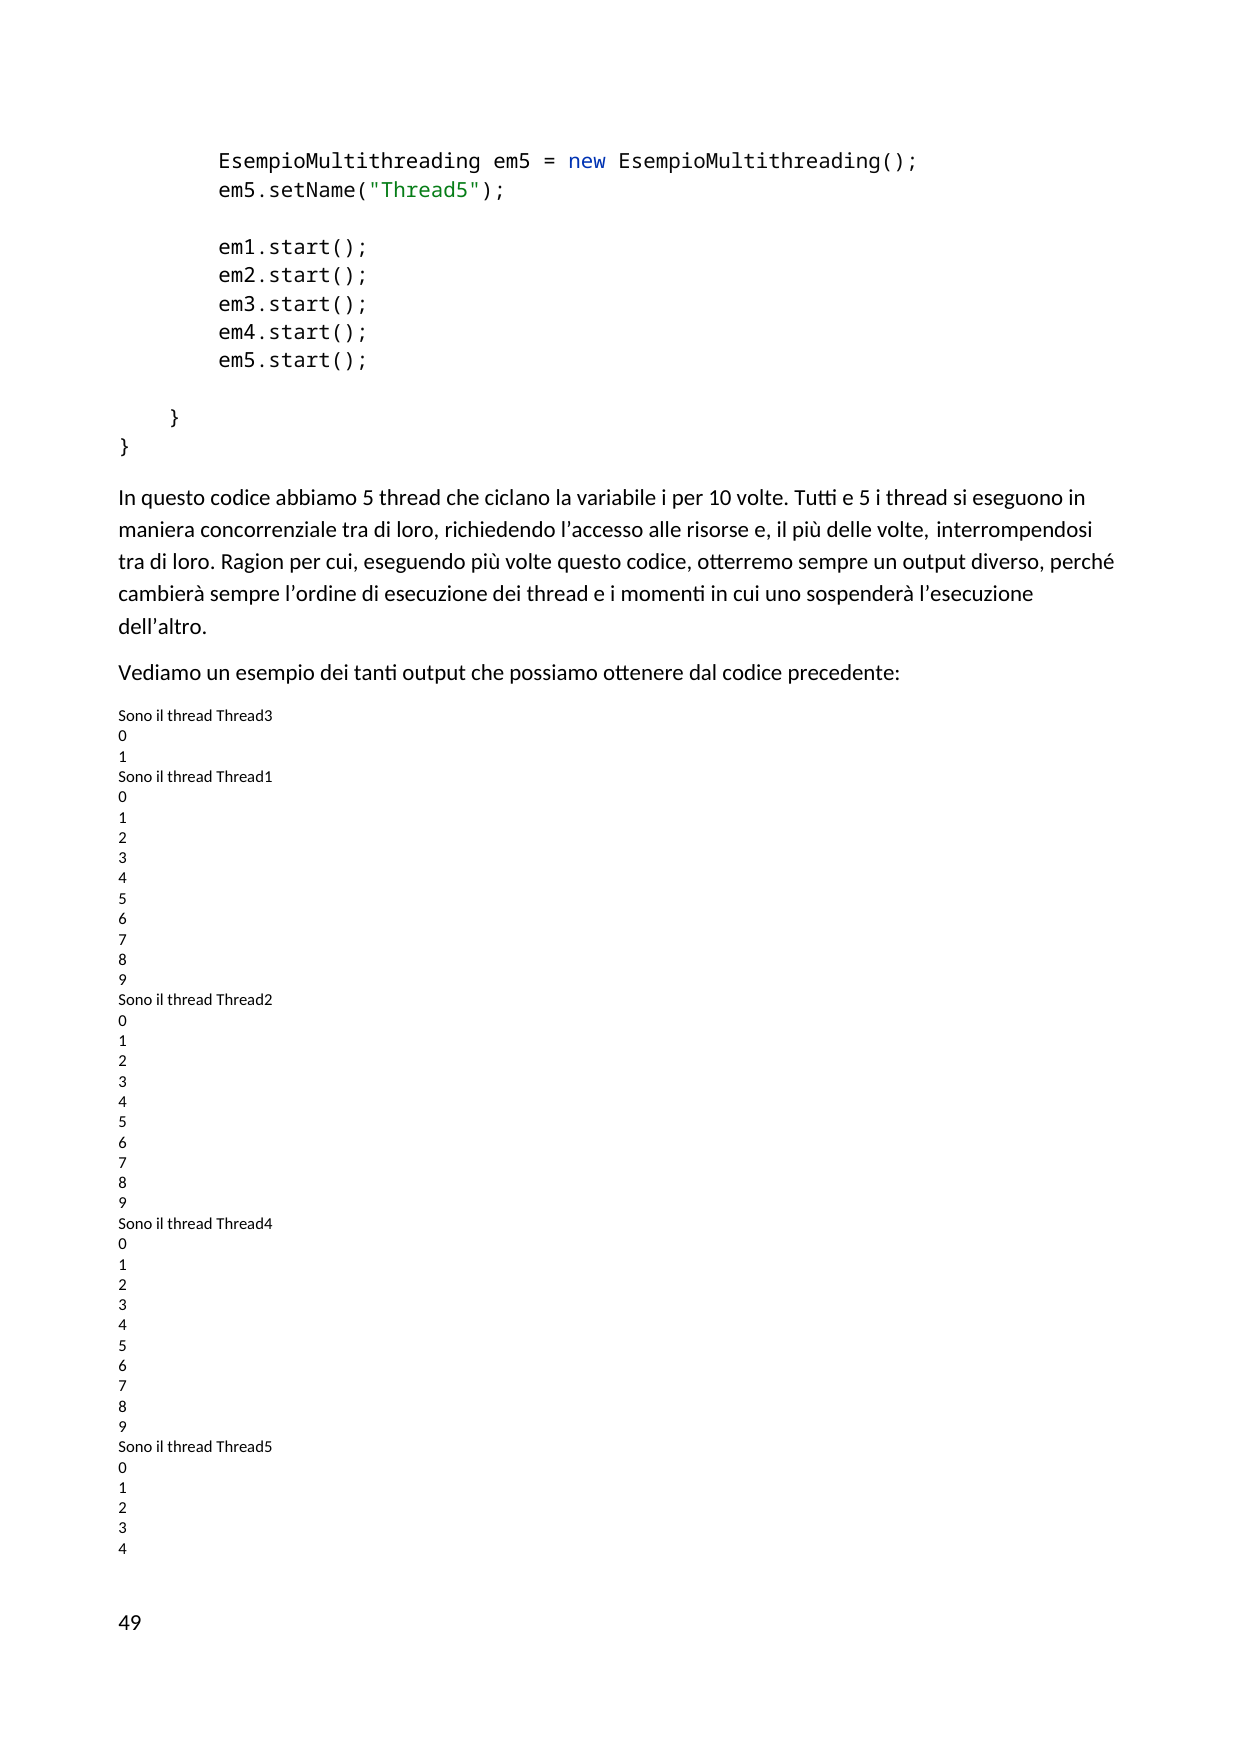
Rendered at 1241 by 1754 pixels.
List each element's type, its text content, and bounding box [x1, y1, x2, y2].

text 7 [118, 1152, 1122, 1172]
text Sono il thread Thread4 [118, 1213, 1122, 1233]
text 0 [118, 787, 1122, 807]
text 1 [118, 807, 1122, 827]
text 2 [118, 827, 1122, 847]
text 1 [118, 1254, 1122, 1274]
text 6 [118, 1132, 1122, 1152]
text 9 [118, 1193, 1122, 1213]
text Sono il thread Thread1 [118, 766, 1122, 787]
text 2 [118, 1051, 1122, 1071]
text 8 [118, 1172, 1122, 1193]
text Sono il thread Thread2 [118, 990, 1122, 1010]
text 1 [118, 1030, 1122, 1051]
text In questo codice abbiamo 5 thread che ciclano la variabile i per 10 volte. Tutti e 5 i thread si eseguono in maniera concorrenziale tra di loro, richiedendo l’accesso alle risorse e, il più delle volte, interrompendosi tra di loro. Ragion per cui, eseguendo più volte questo codice, otterremo sempre un output diverso, perché cambierà sempre l’ordine di esecuzione dei thread e i momenti in cui uno sospenderà l’esecuzione dell’altro. [118, 483, 1122, 640]
text 4 [118, 1091, 1122, 1112]
text 3 [118, 847, 1122, 868]
text 7 [118, 929, 1122, 949]
text 4 [118, 868, 1122, 888]
text 2 [118, 1274, 1122, 1294]
text 1 [118, 746, 1122, 766]
text 7 [118, 1376, 1122, 1396]
text 2 [118, 1497, 1122, 1518]
text 9 [118, 1416, 1122, 1437]
text 6 [118, 908, 1122, 929]
text 8 [118, 949, 1122, 969]
text 5 [118, 1112, 1122, 1132]
text 3 [118, 1071, 1122, 1091]
text 9 [118, 969, 1122, 990]
text 4 [118, 1315, 1122, 1335]
text EsempioMultithreading em5 = new EsempioMultithreading(); em5.setName("Thread5"); em1.start(); em2.start(); em3.start(); em4.start(); em5.start(); } } [118, 118, 1122, 459]
text 5 [118, 888, 1122, 908]
text 0 [118, 1457, 1122, 1477]
text 0 [118, 726, 1122, 746]
text Vediamo un esempio dei tanti output che possiamo ottenere dal codice precedente: [118, 658, 1122, 687]
text 0 [118, 1010, 1122, 1030]
text 3 [118, 1294, 1122, 1315]
text 3 [118, 1518, 1122, 1538]
text 4 [118, 1538, 1122, 1558]
text 1 [118, 1477, 1122, 1497]
text Sono il thread Thread3 [118, 705, 1122, 726]
text 6 [118, 1355, 1122, 1376]
text 5 [118, 1335, 1122, 1355]
text 0 [118, 1233, 1122, 1254]
text Sono il thread Thread5 [118, 1437, 1122, 1457]
text 8 [118, 1396, 1122, 1416]
